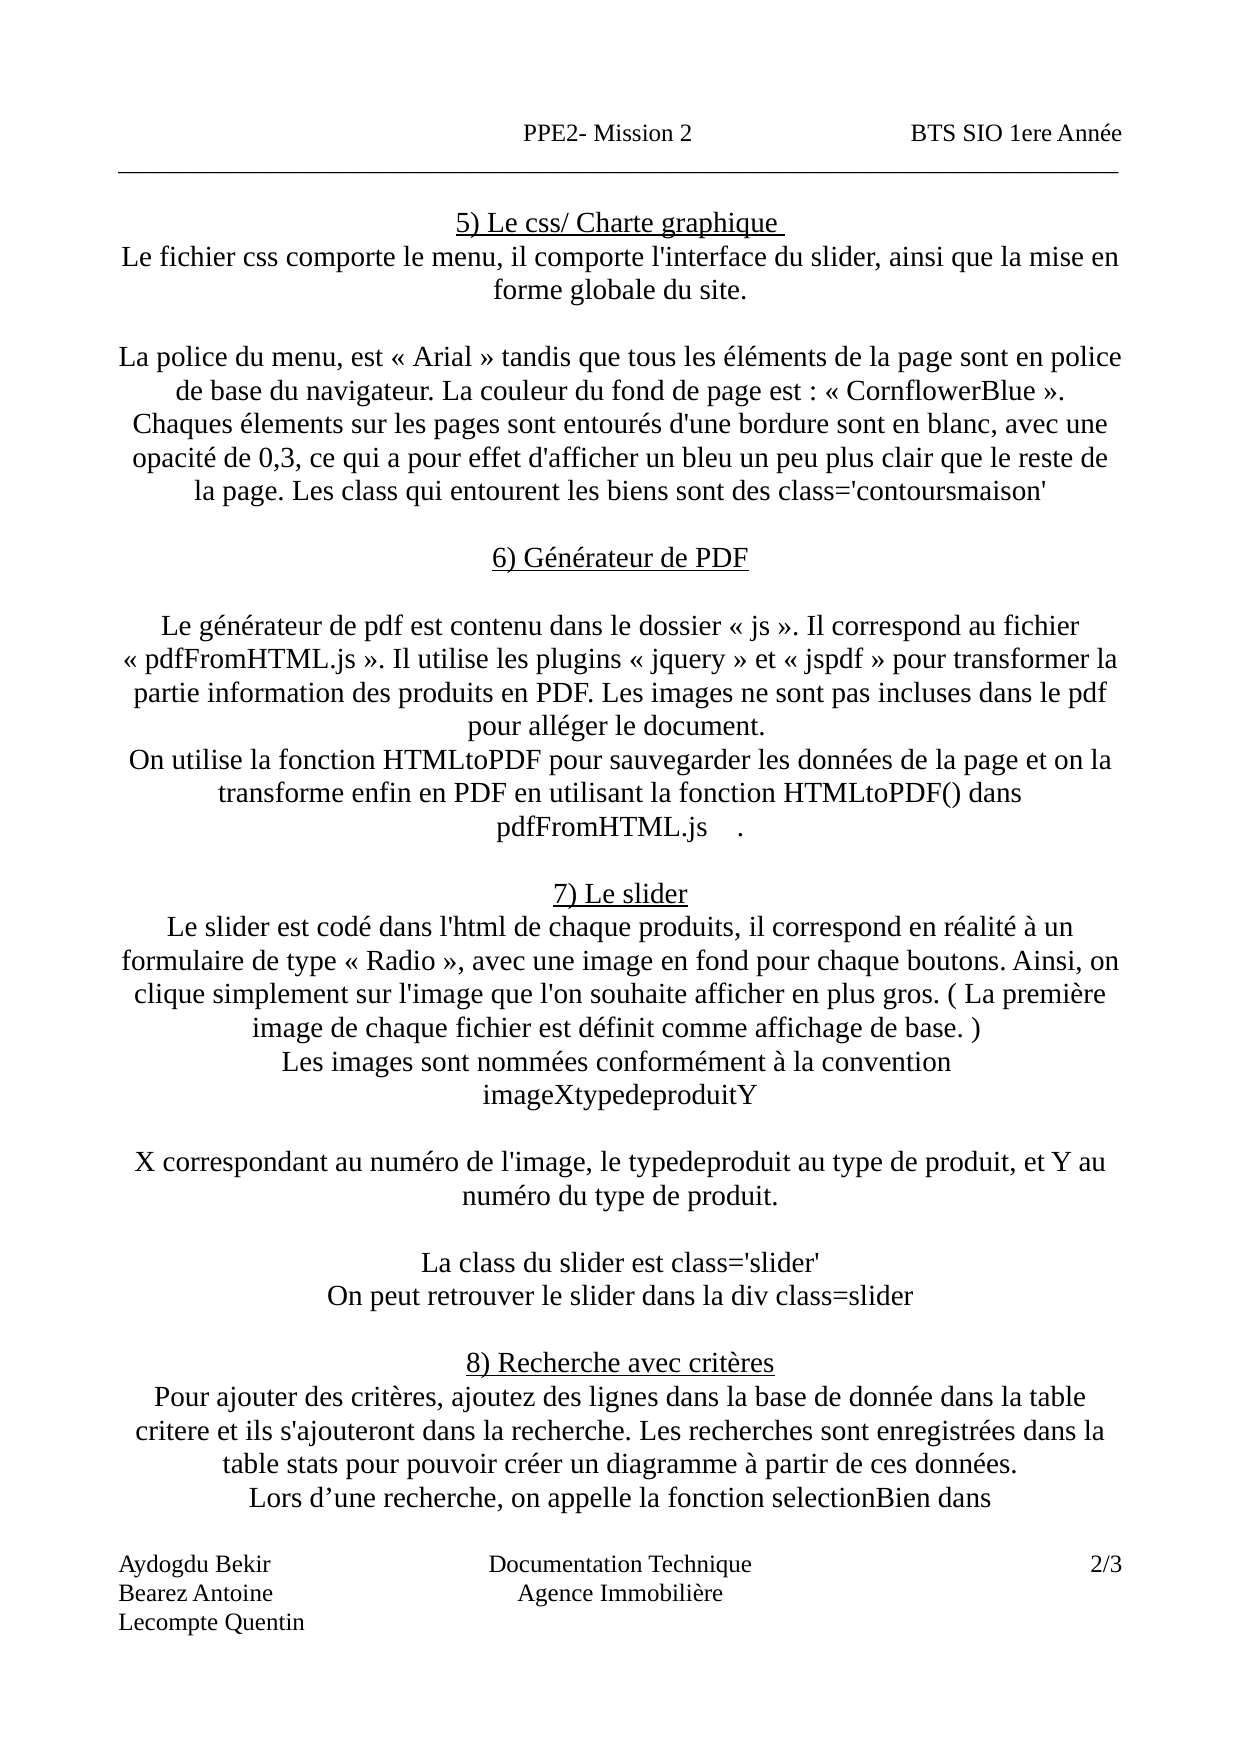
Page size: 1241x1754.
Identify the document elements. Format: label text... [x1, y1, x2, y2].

text 7) Le slider [118, 876, 1122, 909]
text X correspondant au numéro de l'image, le typedeproduit au type de produit, et Y au numéro du type de produit. [118, 1144, 1122, 1211]
text Le générateur de pdf est contenu dans le dossier « js ». Il correspond au fichier « pdfFromHTML.js ». Il utilise les plugins « jquery » et « jspdf » pour transformer la partie information des produits en PDF. Les images ne sont pas incluses dans le pdf pour alléger le document. [118, 608, 1122, 742]
text Les images sont nommées conformément à la convention [118, 1044, 1122, 1077]
text La class du slider est class='slider' [118, 1245, 1122, 1278]
text Le slider est codé dans l'html de chaque produits, il correspond en réalité à un formulaire de type « Radio », avec une image en fond pour chaque boutons. Ainsi, on clique simplement sur l'image que l'on souhaite afficher en plus gros. ( La première image de chaque fichier est définit comme affichage de base. ) [118, 909, 1122, 1044]
text Pour ajouter des critères, ajoutez des lignes dans la base de donnée dans la table critere et ils s'ajouteront dans la recherche. Les recherches sont enregistrées dans la table stats pour pouvoir créer un diagramme à partir de ces données. [118, 1379, 1122, 1480]
text Lors d’une recherche, on appelle la fonction selectionBien dans [118, 1480, 1122, 1513]
text On peut retrouver le slider dans la div class=slider [118, 1278, 1122, 1312]
text imageXtypedeproduitY [118, 1077, 1122, 1111]
text La police du menu, est « Arial » tandis que tous les éléments de la page sont en police de base du navigateur. La couleur du fond de page est : « CornflowerBlue ». [118, 339, 1122, 406]
text Le fichier css comporte le menu, il comporte l'interface du slider, ainsi que la mise en forme globale du site. [118, 239, 1122, 306]
text 5) Le css/ Charte graphique [118, 205, 1122, 239]
text On utilise la fonction HTMLtoPDF pour sauvegarder les données de la page et on la transforme enfin en PDF en utilisant la fonction HTMLtoPDF() dans pdfFromHTML.js . [118, 742, 1122, 842]
text 6) Générateur de PDF [118, 541, 1122, 574]
text 8) Recherche avec critères [118, 1346, 1122, 1379]
text Chaques élements sur les pages sont entourés d'une bordure sont en blanc, avec une opacité de 0,3, ce qui a pour effet d'afficher un bleu un peu plus clair que le reste de la page. Les class qui entourent les biens sont des class='contoursmaison' [118, 406, 1122, 507]
